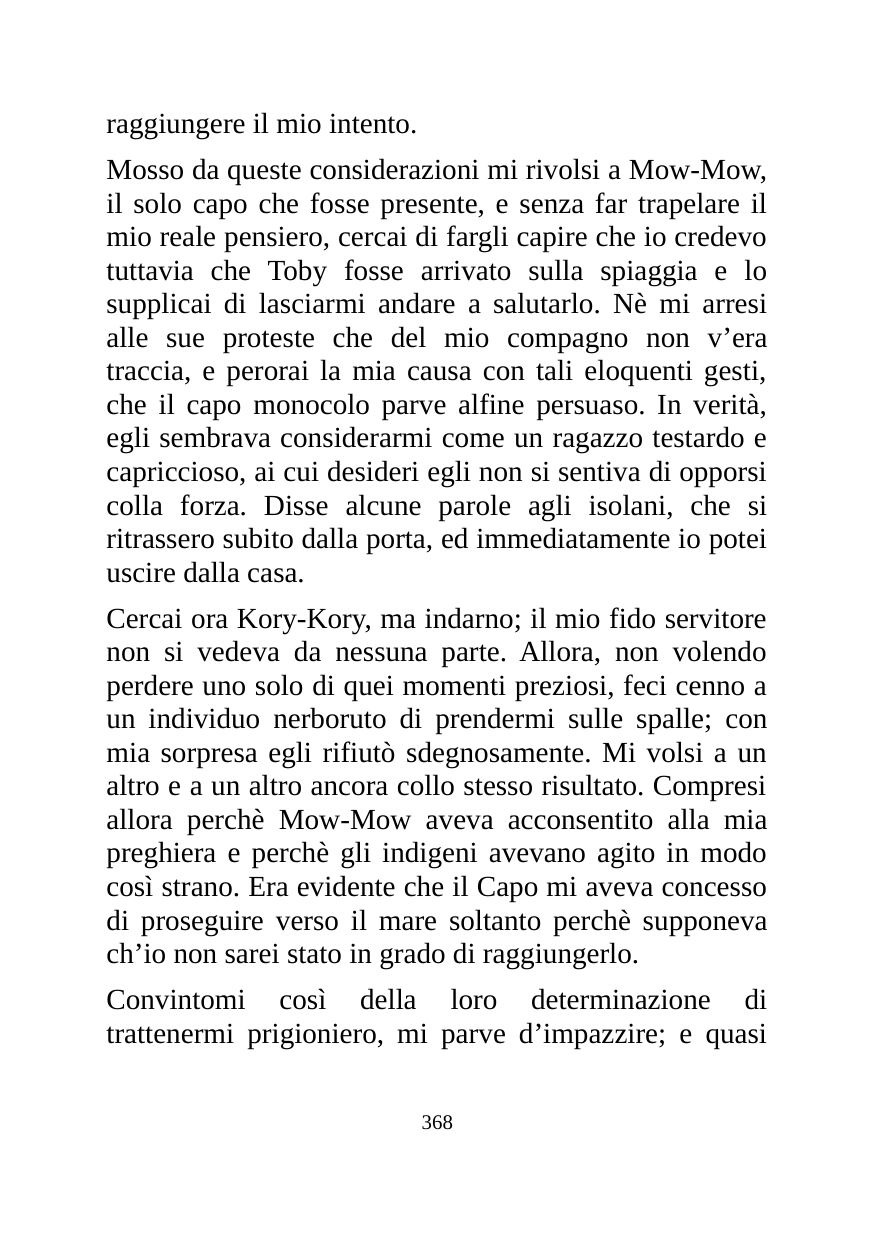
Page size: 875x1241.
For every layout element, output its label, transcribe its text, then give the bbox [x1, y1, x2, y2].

text raggiungere il mio intento. [106, 106, 768, 140]
text Convintomi così della loro determinazione di trattenermi prigioniero, mi parve d’impazzire; e quasi [106, 982, 768, 1049]
text Cercai ora Kory-Kory, ma indarno; il mio fido servitore non si vedeva da nessuna parte. Allora, non volendo perdere uno solo di quei momenti preziosi, feci cenno a un individuo nerboruto di prendermi sulle spalle; con mia sorpresa egli rifiutò sdegnosamente. Mi volsi a un altro e a un altro ancora collo stesso risultato. Compresi allora perchè Mow-Mow aveva acconsentito alla mia preghiera e perchè gli indigeni avevano agito in modo così strano. Era evidente che il Capo mi aveva concesso di proseguire verso il mare soltanto perchè supponeva ch’io non sarei stato in grado di raggiungerlo. [106, 601, 768, 970]
text Mosso da queste considerazioni mi rivolsi a Mow-Mow, il solo capo che fosse presente, e senza far trapelare il mio reale pensiero, cercai di fargli capire che io credevo tuttavia che Toby fosse arrivato sulla spiaggia e lo supplicai di lasciarmi andare a salutarlo. Nè mi arresi alle sue proteste che del mio compagno non v’era traccia, e perorai la mia causa con tali eloquenti gesti, che il capo monocolo parve alfine persuaso. In verità, egli sembrava considerarmi come un ragazzo testardo e capriccioso, ai cui desideri egli non si sentiva di opporsi colla forza. Disse alcune parole agli isolani, che si ritrassero subito dalla porta, ed immediatamente io potei uscire dalla casa. [106, 152, 768, 588]
